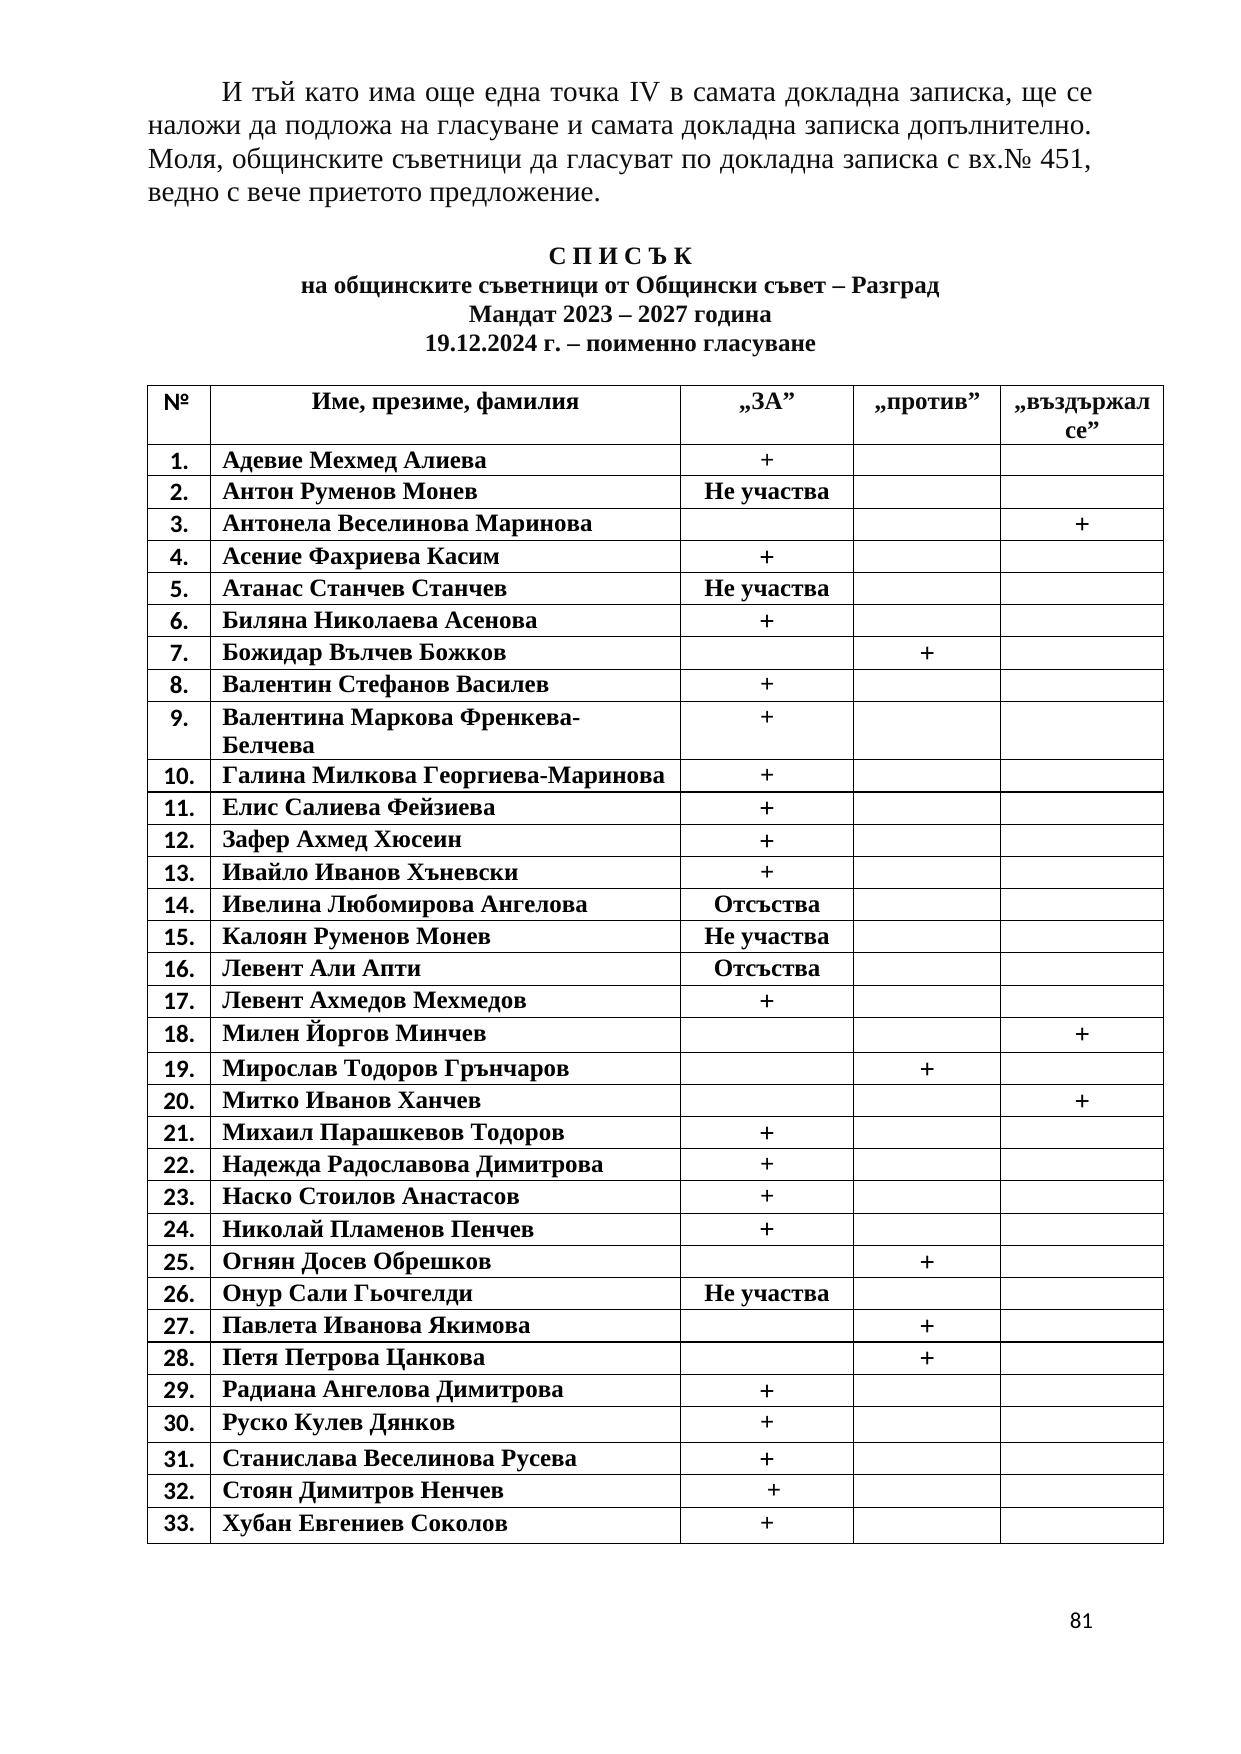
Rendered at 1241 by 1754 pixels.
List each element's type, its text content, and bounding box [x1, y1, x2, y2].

table_cell Милен Йоргов Минчев [211, 1018, 680, 1052]
table_cell [854, 605, 1000, 636]
table_cell 2. [148, 476, 210, 507]
table_cell [854, 1117, 1000, 1148]
table_cell [681, 1310, 853, 1341]
table_cell [1001, 953, 1163, 984]
table_cell Наско Стоилов Анастасов [211, 1181, 680, 1213]
table_cell [681, 1246, 853, 1277]
table_cell [854, 573, 1000, 604]
table_cell 11. [148, 793, 210, 823]
table_cell [1001, 889, 1163, 920]
table_cell [681, 1053, 853, 1084]
table_cell + [681, 1149, 853, 1180]
table_cell Руско Кулев Дянков [211, 1407, 680, 1442]
table_cell Валентина Маркова Френкева-Белчева [211, 702, 680, 759]
table_cell Не участва [681, 1278, 853, 1309]
table_cell 10. [148, 760, 210, 791]
table_cell Станислава Веселинова Русева [211, 1443, 680, 1474]
table_header „въздържал се” [1001, 386, 1163, 444]
table_cell Надежда Радославова Димитрова [211, 1149, 680, 1180]
table_cell 28. [148, 1343, 210, 1373]
table_cell [854, 541, 1000, 572]
table_cell [854, 1407, 1000, 1442]
table_cell Елис Салиева Фейзиева [211, 793, 680, 823]
table_cell [1001, 1407, 1163, 1442]
text И тъй като има още една точка IV в самата докладна записка, ще се наложи да подложа на гласуване и самата докладна записка допълнително. Моля, общинските съветници да гласуват по докладна записка с вх.№ 451, ведно с вече приетото предложение. [148, 74, 1093, 208]
table_cell 4. [148, 541, 210, 572]
table_cell + [681, 1214, 853, 1245]
table_cell 15. [148, 921, 210, 952]
table_cell 32. [148, 1475, 210, 1507]
table_cell Валентин Стефанов Василев [211, 670, 680, 701]
table_cell [854, 825, 1000, 856]
table_cell 29. [148, 1375, 210, 1406]
table_cell [1001, 1375, 1163, 1406]
table_cell Радиана Ангелова Димитрова [211, 1375, 680, 1406]
table_cell [854, 1375, 1000, 1406]
table_cell Не участва [681, 573, 853, 604]
table_cell [1001, 1508, 1163, 1543]
table_cell 13. [148, 857, 210, 888]
table_cell 5. [148, 573, 210, 604]
table_cell + [1001, 509, 1163, 540]
table_cell [1001, 1246, 1163, 1277]
table_cell Огнян Досев Обрешков [211, 1246, 680, 1277]
table_cell Стоян Димитров Ненчев [211, 1475, 680, 1507]
table_cell Калоян Руменов Монев [211, 921, 680, 952]
text С П И С Ъ К [148, 241, 1093, 270]
table_cell [1001, 1214, 1163, 1245]
table_cell + [681, 986, 853, 1017]
table_cell 27. [148, 1310, 210, 1341]
table_cell Отсъства [681, 953, 853, 984]
table_cell [1001, 541, 1163, 572]
table_cell Хубан Евгениев Соколов [211, 1508, 680, 1543]
table_cell [681, 1343, 853, 1373]
table_cell [854, 1181, 1000, 1213]
table_cell [854, 670, 1000, 701]
table_cell [681, 1018, 853, 1052]
table_cell [1001, 445, 1163, 475]
table_cell [681, 637, 853, 668]
table_cell [1001, 637, 1163, 668]
table_cell [1001, 986, 1163, 1017]
table_header Име, презиме, фамилия [211, 386, 680, 444]
table_cell + [1001, 1085, 1163, 1116]
table_cell [854, 1085, 1000, 1116]
table_cell [1001, 1117, 1163, 1148]
table_cell Не участва [681, 476, 853, 507]
table_cell 16. [148, 953, 210, 984]
table_cell [854, 445, 1000, 475]
table_cell [854, 1443, 1000, 1474]
table_cell Левент Ахмедов Мехмедов [211, 986, 680, 1017]
table_cell 22. [148, 1149, 210, 1180]
table_cell [854, 953, 1000, 984]
table_cell + [681, 857, 853, 888]
table_cell + [854, 1246, 1000, 1277]
table_cell [1001, 1443, 1163, 1474]
table_cell [1001, 1310, 1163, 1341]
table_cell 26. [148, 1278, 210, 1309]
text на общинските съветници от Общински съвет – Разград [148, 270, 1093, 299]
table_cell Левент Али Апти [211, 953, 680, 984]
table_cell Галина Милкова Георгиева-Маринова [211, 760, 680, 791]
table_cell 25. [148, 1246, 210, 1277]
table_cell Ивайло Иванов Хъневски [211, 857, 680, 888]
table_cell [854, 509, 1000, 540]
table_cell + [681, 760, 853, 791]
table_cell + [681, 605, 853, 636]
table_cell [681, 1085, 853, 1116]
table_cell Мирослав Тодоров Грънчаров [211, 1053, 680, 1084]
text 19.12.2024 г. – поименно гласуване [148, 328, 1093, 356]
table_cell [1001, 760, 1163, 791]
table_cell 21. [148, 1117, 210, 1148]
table_cell + [681, 825, 853, 856]
table_cell Михаил Парашкевов Тодоров [211, 1117, 680, 1148]
table_cell 33. [148, 1508, 210, 1543]
table_cell Антонела Веселинова Маринова [211, 509, 680, 540]
table_header „ЗА” [681, 386, 853, 444]
table_cell 8. [148, 670, 210, 701]
table_cell + [681, 1375, 853, 1406]
table_cell [1001, 476, 1163, 507]
table_cell Биляна Николаева Асенова [211, 605, 680, 636]
table_cell [1001, 573, 1163, 604]
table_cell + [681, 1443, 853, 1474]
table_cell Атанас Станчев Станчев [211, 573, 680, 604]
table_cell Николай Пламенов Пенчев [211, 1214, 680, 1245]
table_cell [854, 1508, 1000, 1543]
table_cell [1001, 1181, 1163, 1213]
table_cell [1001, 1475, 1163, 1507]
table_cell [1001, 1343, 1163, 1373]
table_header № [148, 386, 210, 444]
table_cell Отсъства [681, 889, 853, 920]
table_cell Онур Сали Гьочгелди [211, 1278, 680, 1309]
table_cell 31. [148, 1443, 210, 1474]
table_cell [854, 1018, 1000, 1052]
table_cell + [854, 1310, 1000, 1341]
table_cell [1001, 670, 1163, 701]
table_cell Божидар Вълчев Божков [211, 637, 680, 668]
table_cell + [1001, 1018, 1163, 1052]
table_cell [854, 921, 1000, 952]
table_cell 3. [148, 509, 210, 540]
table_cell [1001, 793, 1163, 823]
table_cell [681, 509, 853, 540]
table_header „против” [854, 386, 1000, 444]
table_cell Адевие Мехмед Алиева [211, 445, 680, 475]
table_cell [1001, 605, 1163, 636]
table_cell + [854, 1053, 1000, 1084]
table_cell Не участва [681, 921, 853, 952]
table_cell 9. [148, 702, 210, 759]
table_cell 14. [148, 889, 210, 920]
table_cell [854, 1149, 1000, 1180]
table_cell 30. [148, 1407, 210, 1442]
table_cell + [681, 1181, 853, 1213]
table_cell Зафер Ахмед Хюсеин [211, 825, 680, 856]
table_cell [1001, 921, 1163, 952]
table_cell + [681, 1508, 853, 1543]
table_cell 7. [148, 637, 210, 668]
table_cell + [854, 637, 1000, 668]
table_cell 17. [148, 986, 210, 1017]
table_cell + [681, 1475, 853, 1507]
table_cell [854, 702, 1000, 759]
table_cell Павлета Иванова Якимова [211, 1310, 680, 1341]
table_cell 23. [148, 1181, 210, 1213]
table_cell [854, 760, 1000, 791]
table_cell Митко Иванов Ханчев [211, 1085, 680, 1116]
table_cell + [681, 541, 853, 572]
table_cell + [681, 793, 853, 823]
table_cell [1001, 825, 1163, 856]
table_cell 12. [148, 825, 210, 856]
table_cell + [681, 445, 853, 475]
table_cell [854, 476, 1000, 507]
subtitle Мандат 2023 – 2027 година [148, 299, 1093, 328]
table_cell 1. [148, 445, 210, 475]
table_cell + [681, 1407, 853, 1442]
table_cell + [681, 702, 853, 759]
table_cell 6. [148, 605, 210, 636]
table_cell 24. [148, 1214, 210, 1245]
table_cell [1001, 1053, 1163, 1084]
table_cell [1001, 1149, 1163, 1180]
table_cell [854, 889, 1000, 920]
table_cell [1001, 1278, 1163, 1309]
table_cell [1001, 702, 1163, 759]
table_cell 19. [148, 1053, 210, 1084]
table_cell Антон Руменов Монев [211, 476, 680, 507]
table_cell + [681, 670, 853, 701]
table_cell 18. [148, 1018, 210, 1052]
table_cell Ивелина Любомирова Ангелова [211, 889, 680, 920]
table_cell 20. [148, 1085, 210, 1116]
table_cell [854, 1278, 1000, 1309]
table_cell [1001, 857, 1163, 888]
table_cell [854, 1475, 1000, 1507]
table_cell [854, 986, 1000, 1017]
table_cell Асение Фахриева Касим [211, 541, 680, 572]
table_cell Петя Петрова Цанкова [211, 1343, 680, 1373]
table_cell [854, 857, 1000, 888]
table_cell + [681, 1117, 853, 1148]
table_cell [854, 1214, 1000, 1245]
table_cell + [854, 1343, 1000, 1373]
table_cell [854, 793, 1000, 823]
